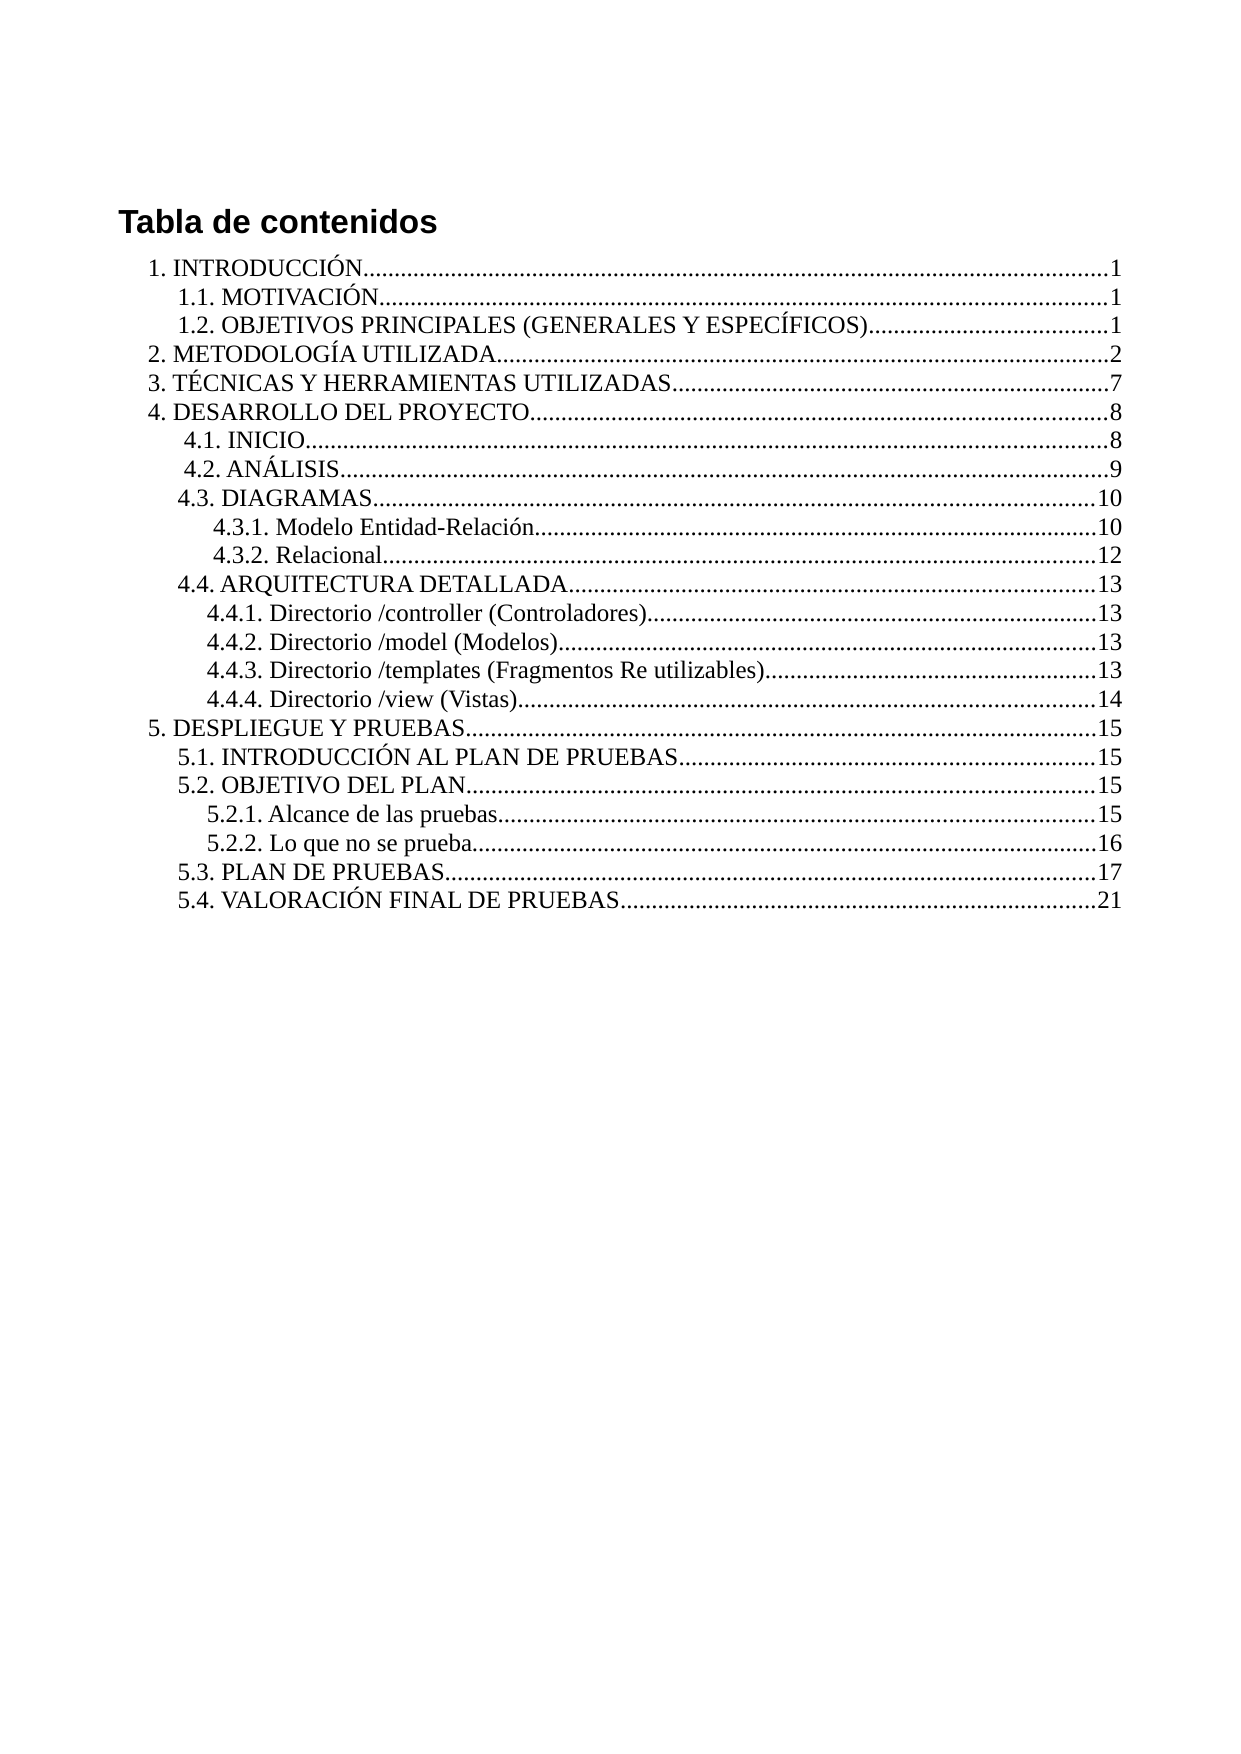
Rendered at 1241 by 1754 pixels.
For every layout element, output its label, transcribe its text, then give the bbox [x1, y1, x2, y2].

text 5.2. OBJETIVO DEL PLAN 15 [177, 771, 1122, 799]
text 5.2.1. Alcance de las pruebas 15 [207, 799, 1122, 828]
text 5.1. INTRODUCCIÓN AL PLAN DE PRUEBAS 15 [177, 742, 1122, 771]
text 4.4.4. Directorio /view (Vistas) 14 [207, 684, 1122, 713]
subtitle Tabla de contenidos [118, 202, 1122, 241]
text 4. DESARROLLO DEL PROYECTO 8 [148, 397, 1122, 426]
text 4.4.3. Directorio /templates (Fragmentos Re utilizables) 13 [207, 656, 1122, 684]
text 5.4. VALORACIÓN FINAL DE PRUEBAS 21 [177, 886, 1122, 914]
text 4.4.2. Directorio /model (Modelos) 13 [207, 627, 1122, 656]
text 1.2. OBJETIVOS PRINCIPALES (GENERALES Y ESPECÍFICOS) 1 [177, 311, 1122, 339]
text 4.4. ARQUITECTURA DETALLADA 13 [177, 569, 1122, 598]
text 3. TÉCNICAS Y HERRAMIENTAS UTILIZADAS 7 [148, 368, 1122, 397]
text 4.4.1. Directorio /controller (Controladores) 13 [207, 598, 1122, 627]
text 4.3. DIAGRAMAS 10 [177, 483, 1122, 512]
text 4.2. ANÁLISIS 9 [177, 454, 1122, 483]
text 5. DESPLIEGUE Y PRUEBAS 15 [148, 713, 1122, 742]
text 5.3. PLAN DE PRUEBAS 17 [177, 857, 1122, 886]
text 5.2.2. Lo que no se prueba 16 [207, 828, 1122, 857]
text 1.1. MOTIVACIÓN 1 [177, 282, 1122, 311]
text 1. INTRODUCCIÓN 1 [148, 253, 1122, 282]
text 2. METODOLOGÍA UTILIZADA 2 [148, 339, 1122, 368]
text 4.3.1. Modelo Entidad-Relación 10 [207, 512, 1122, 541]
text 4.3.2. Relacional 12 [207, 541, 1122, 569]
text 4.1. INICIO 8 [177, 426, 1122, 454]
